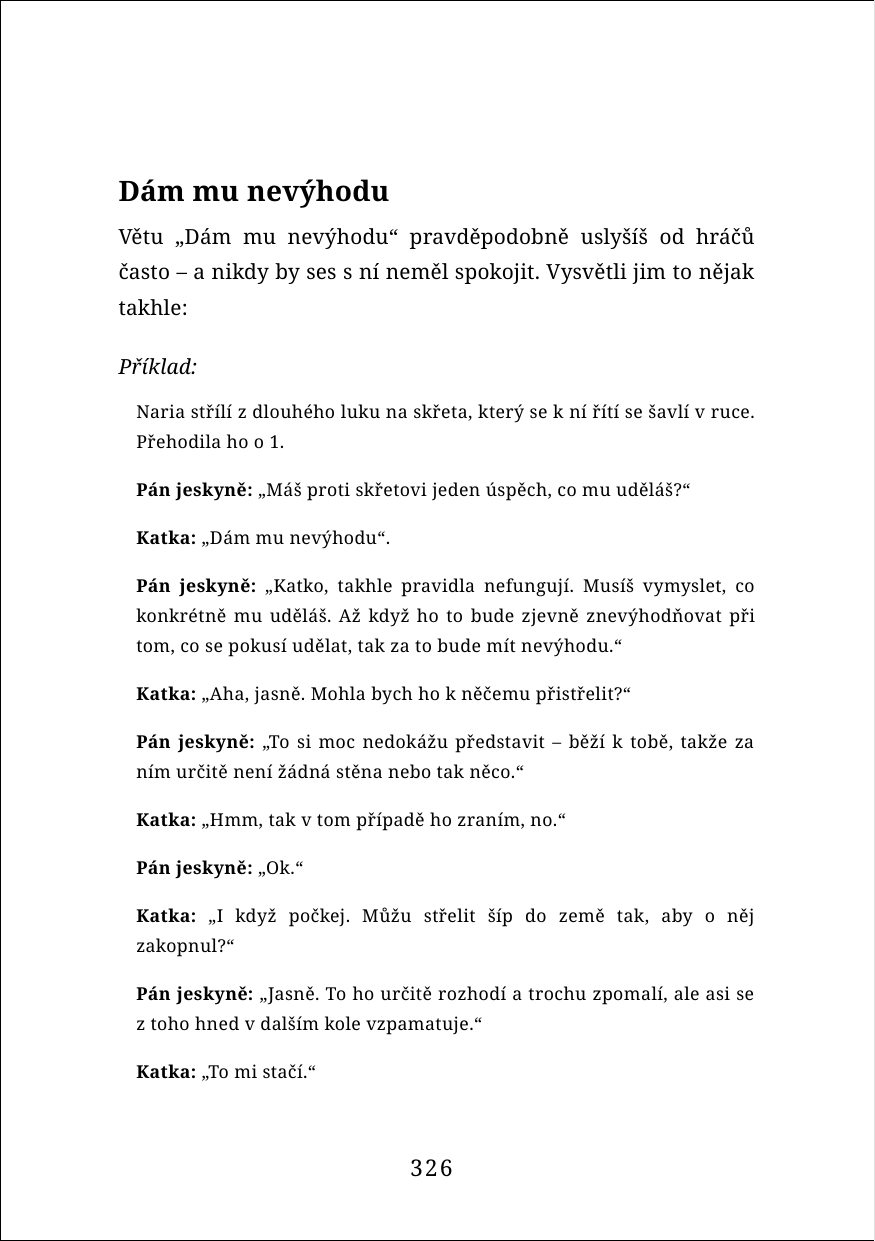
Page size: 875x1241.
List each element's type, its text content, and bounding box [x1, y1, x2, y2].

text Katka: „Hmm, tak v tom případě ho zraním, no.“ [136, 808, 756, 832]
text Větu „Dám mu nevýhodu“ pravděpodobně uslyšíš od hráčů často – a nikdy by ses s ní neměl spokojit. Vysvětli jim to nějak takhle: [118, 222, 756, 321]
text Pán jeskyně: „Ok.“ [136, 856, 756, 880]
text Příklad: [118, 352, 756, 381]
text Naria střílí z dlouhého luku na skřeta, který se k ní řítí se šavlí v ruce. Přehodila ho o 1. [136, 399, 756, 454]
text Katka: „Aha, jasně. Mohla bych ho k něčemu přistřelit?“ [136, 682, 756, 706]
text Katka: „I když počkej. Můžu střelit šíp do země tak, aby o něj zakopnul?“ [136, 903, 756, 958]
text Pán jeskyně: „Katko, takhle pravidla nefungují. Musíš vymyslet, co konkrétně mu uděláš. Až když ho to bude zjevně znevýhodňovat při tom, co se pokusí udělat, tak za to bude mít nevýhodu.“ [136, 573, 756, 658]
text Pán jeskyně: „Jasně. To ho určitě rozhodí a trochu zpomalí, ale asi se z toho hned v dalším kole vzpamatuje.“ [136, 982, 756, 1036]
text Katka: „To mi stačí.“ [136, 1060, 756, 1084]
text Pán jeskyně: „To si moc nedokážu představit – běží k tobě, takže za ním určitě není žádná stěna nebo tak něco.“ [136, 729, 756, 784]
text Katka: „Dám mu nevýhodu“. [136, 525, 756, 549]
subtitle Dám mu nevýhodu [118, 172, 756, 210]
text Pán jeskyně: „Máš proti skřetovi jeden úspěch, co mu uděláš?“ [136, 477, 756, 502]
